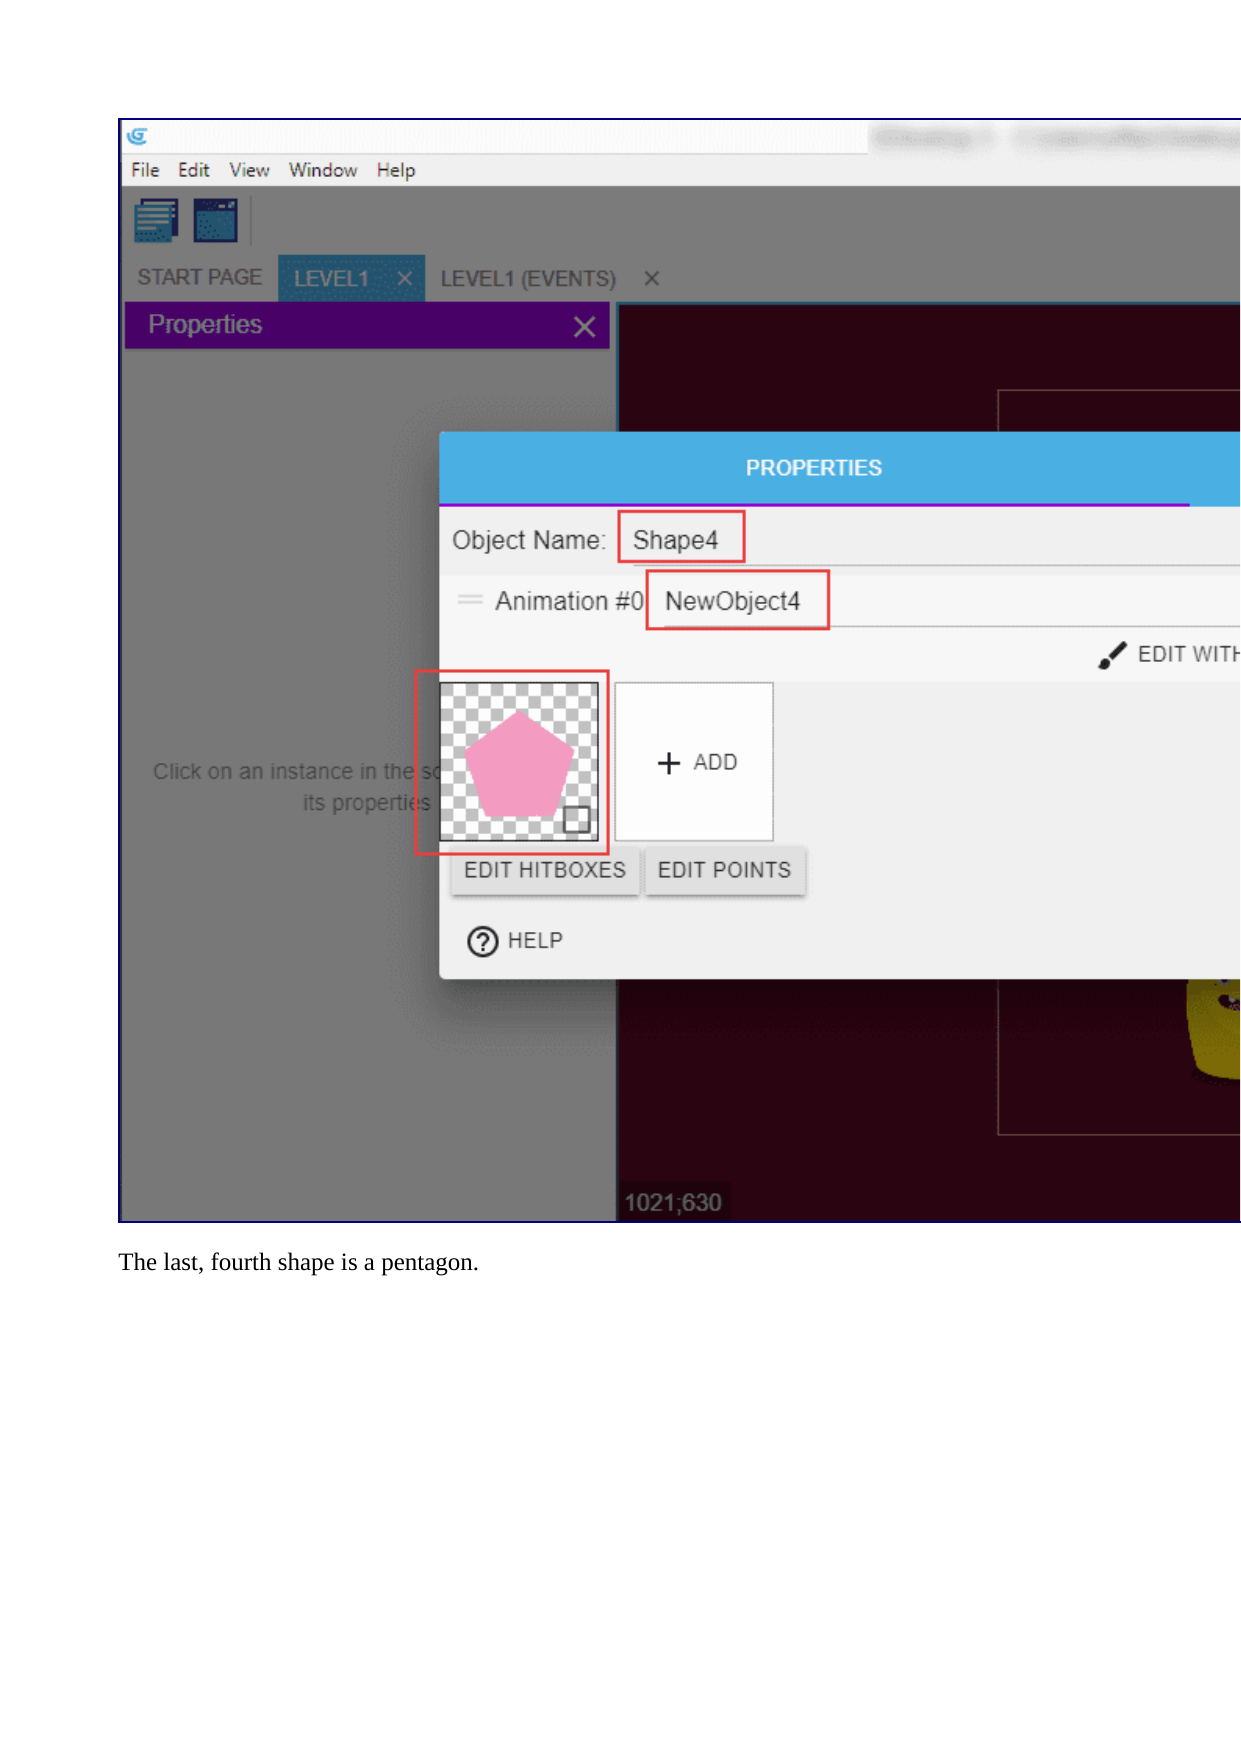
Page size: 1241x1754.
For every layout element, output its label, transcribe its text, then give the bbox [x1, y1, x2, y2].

text The last, fourth shape is a pentagon. [118, 1247, 1122, 1276]
picture [120, 120, 1241, 1221]
